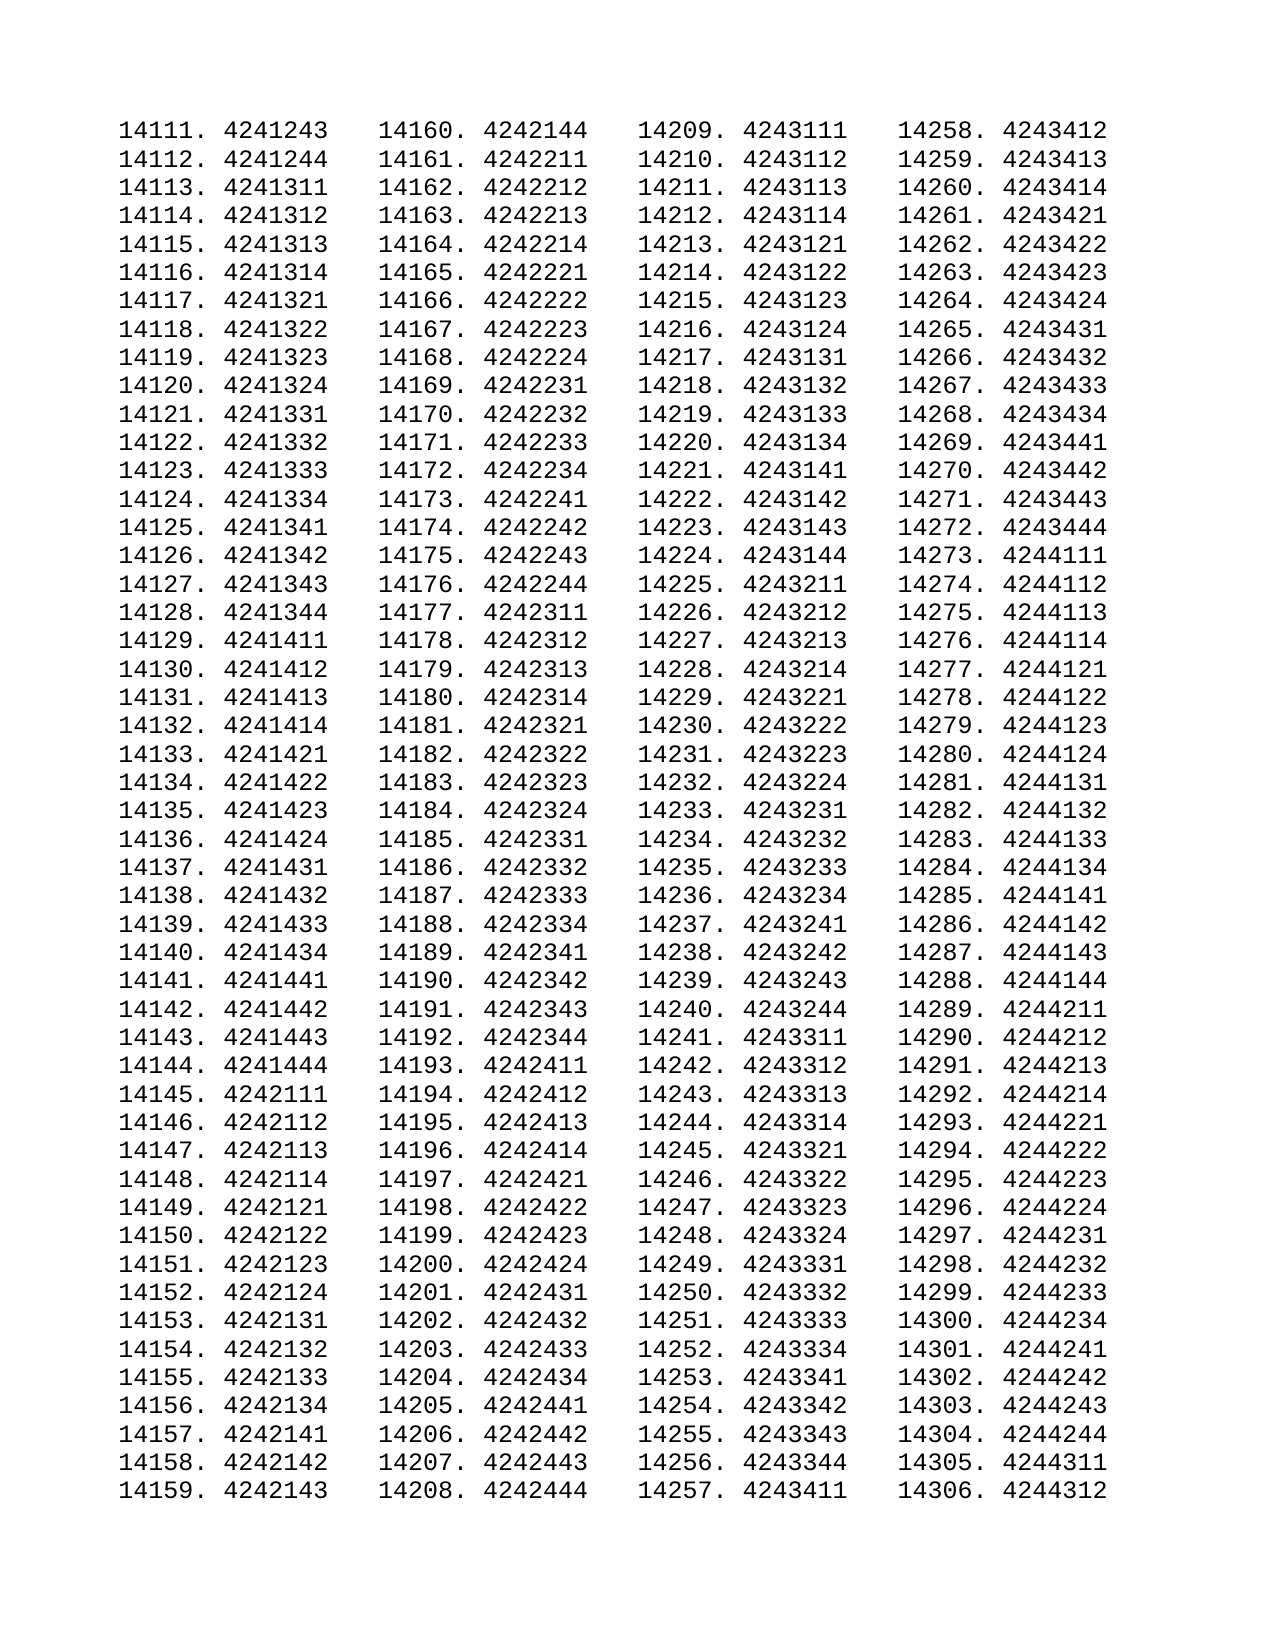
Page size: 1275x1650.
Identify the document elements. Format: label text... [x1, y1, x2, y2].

text 14214. 4243122 [637, 260, 897, 288]
text 14122. 4241332 [118, 430, 378, 458]
text 14220. 4243134 [637, 430, 897, 458]
text 14254. 4243342 [637, 1393, 897, 1421]
text 14296. 4244224 [897, 1195, 1157, 1223]
text 14153. 4242131 [118, 1308, 378, 1336]
text 14299. 4244233 [897, 1280, 1157, 1308]
text 14121. 4241331 [118, 401, 378, 430]
text 14111. 4241243 [118, 118, 378, 146]
text 14242. 4243312 [637, 1053, 897, 1081]
text 14234. 4243232 [637, 826, 897, 855]
text 14179. 4242313 [378, 656, 637, 685]
text 14253. 4243341 [637, 1365, 897, 1393]
text 14119. 4241323 [118, 345, 378, 373]
text 14204. 4242434 [378, 1365, 637, 1393]
text 14288. 4244144 [897, 968, 1157, 996]
text 14140. 4241434 [118, 940, 378, 968]
text 14151. 4242123 [118, 1251, 378, 1280]
text 14294. 4244222 [897, 1138, 1157, 1166]
text 14224. 4243144 [637, 543, 897, 571]
text 14131. 4241413 [118, 685, 378, 713]
text 14138. 4241432 [118, 883, 378, 911]
text 14222. 4243142 [637, 486, 897, 515]
text 14306. 4244312 [897, 1478, 1157, 1506]
text 14219. 4243133 [637, 401, 897, 430]
text 14283. 4244133 [897, 826, 1157, 855]
text 14295. 4244223 [897, 1166, 1157, 1195]
text 14112. 4241244 [118, 146, 378, 175]
text 14129. 4241411 [118, 628, 378, 656]
text 14198. 4242422 [378, 1195, 637, 1223]
text 14251. 4243333 [637, 1308, 897, 1336]
text 14147. 4242113 [118, 1138, 378, 1166]
text 14229. 4243221 [637, 685, 897, 713]
text 14250. 4243332 [637, 1280, 897, 1308]
text 14160. 4242144 [378, 118, 637, 146]
text 14275. 4244113 [897, 600, 1157, 628]
text 14114. 4241312 [118, 203, 378, 231]
text 14128. 4241344 [118, 600, 378, 628]
text 14227. 4243213 [637, 628, 897, 656]
text 14158. 4242142 [118, 1450, 378, 1478]
text 14174. 4242242 [378, 515, 637, 543]
text 14155. 4242133 [118, 1365, 378, 1393]
text 14245. 4243321 [637, 1138, 897, 1166]
text 14268. 4243434 [897, 401, 1157, 430]
text 14117. 4241321 [118, 288, 378, 316]
text 14303. 4244243 [897, 1393, 1157, 1421]
text 14181. 4242321 [378, 713, 637, 741]
text 14146. 4242112 [118, 1110, 378, 1138]
text 14171. 4242233 [378, 430, 637, 458]
text 14137. 4241431 [118, 855, 378, 883]
text 14258. 4243412 [897, 118, 1157, 146]
text 14257. 4243411 [637, 1478, 897, 1506]
text 14176. 4242244 [378, 571, 637, 600]
text 14228. 4243214 [637, 656, 897, 685]
text 14145. 4242111 [118, 1081, 378, 1110]
text 14150. 4242122 [118, 1223, 378, 1251]
text 14271. 4243443 [897, 486, 1157, 515]
text 14170. 4242232 [378, 401, 637, 430]
text 14248. 4243324 [637, 1223, 897, 1251]
text 14225. 4243211 [637, 571, 897, 600]
text 14177. 4242311 [378, 600, 637, 628]
text 14237. 4243241 [637, 911, 897, 940]
text 14269. 4243441 [897, 430, 1157, 458]
text 14301. 4244241 [897, 1336, 1157, 1365]
text 14232. 4243224 [637, 770, 897, 798]
text 14231. 4243223 [637, 741, 897, 770]
text 14173. 4242241 [378, 486, 637, 515]
text 14280. 4244124 [897, 741, 1157, 770]
text 14210. 4243112 [637, 146, 897, 175]
text 14265. 4243431 [897, 316, 1157, 345]
text 14298. 4244232 [897, 1251, 1157, 1280]
text 14239. 4243243 [637, 968, 897, 996]
text 14243. 4243313 [637, 1081, 897, 1110]
text 14247. 4243323 [637, 1195, 897, 1223]
text 14297. 4244231 [897, 1223, 1157, 1251]
text 14255. 4243343 [637, 1421, 897, 1450]
text 14249. 4243331 [637, 1251, 897, 1280]
text 14274. 4244112 [897, 571, 1157, 600]
text 14292. 4244214 [897, 1081, 1157, 1110]
text 14286. 4244142 [897, 911, 1157, 940]
text 14277. 4244121 [897, 656, 1157, 685]
text 14143. 4241443 [118, 1025, 378, 1053]
text 14120. 4241324 [118, 373, 378, 401]
text 14241. 4243311 [637, 1025, 897, 1053]
text 14164. 4242214 [378, 231, 637, 260]
text 14132. 4241414 [118, 713, 378, 741]
text 14188. 4242334 [378, 911, 637, 940]
text 14125. 4241341 [118, 515, 378, 543]
text 14211. 4243113 [637, 175, 897, 203]
text 14195. 4242413 [378, 1110, 637, 1138]
text 14190. 4242342 [378, 968, 637, 996]
text 14207. 4242443 [378, 1450, 637, 1478]
text 14183. 4242323 [378, 770, 637, 798]
text 14264. 4243424 [897, 288, 1157, 316]
text 14212. 4243114 [637, 203, 897, 231]
text 14113. 4241311 [118, 175, 378, 203]
text 14197. 4242421 [378, 1166, 637, 1195]
text 14196. 4242414 [378, 1138, 637, 1166]
text 14293. 4244221 [897, 1110, 1157, 1138]
text 14118. 4241322 [118, 316, 378, 345]
text 14216. 4243124 [637, 316, 897, 345]
text 14205. 4242441 [378, 1393, 637, 1421]
text 14184. 4242324 [378, 798, 637, 826]
text 14302. 4244242 [897, 1365, 1157, 1393]
text 14136. 4241424 [118, 826, 378, 855]
text 14163. 4242213 [378, 203, 637, 231]
text 14262. 4243422 [897, 231, 1157, 260]
text 14167. 4242223 [378, 316, 637, 345]
text 14152. 4242124 [118, 1280, 378, 1308]
text 14285. 4244141 [897, 883, 1157, 911]
text 14287. 4244143 [897, 940, 1157, 968]
text 14221. 4243141 [637, 458, 897, 486]
text 14187. 4242333 [378, 883, 637, 911]
text 14208. 4242444 [378, 1478, 637, 1506]
text 14304. 4244244 [897, 1421, 1157, 1450]
text 14267. 4243433 [897, 373, 1157, 401]
text 14203. 4242433 [378, 1336, 637, 1365]
text 14123. 4241333 [118, 458, 378, 486]
text 14215. 4243123 [637, 288, 897, 316]
text 14273. 4244111 [897, 543, 1157, 571]
text 14290. 4244212 [897, 1025, 1157, 1053]
text 14169. 4242231 [378, 373, 637, 401]
text 14115. 4241313 [118, 231, 378, 260]
text 14141. 4241441 [118, 968, 378, 996]
text 14126. 4241342 [118, 543, 378, 571]
text 14192. 4242344 [378, 1025, 637, 1053]
text 14116. 4241314 [118, 260, 378, 288]
text 14200. 4242424 [378, 1251, 637, 1280]
text 14281. 4244131 [897, 770, 1157, 798]
text 14270. 4243442 [897, 458, 1157, 486]
text 14266. 4243432 [897, 345, 1157, 373]
text 14289. 4244211 [897, 996, 1157, 1025]
text 14194. 4242412 [378, 1081, 637, 1110]
text 14159. 4242143 [118, 1478, 378, 1506]
text 14300. 4244234 [897, 1308, 1157, 1336]
text 14282. 4244132 [897, 798, 1157, 826]
text 14186. 4242332 [378, 855, 637, 883]
text 14276. 4244114 [897, 628, 1157, 656]
text 14260. 4243414 [897, 175, 1157, 203]
text 14156. 4242134 [118, 1393, 378, 1421]
text 14172. 4242234 [378, 458, 637, 486]
text 14135. 4241423 [118, 798, 378, 826]
text 14259. 4243413 [897, 146, 1157, 175]
text 14305. 4244311 [897, 1450, 1157, 1478]
text 14217. 4243131 [637, 345, 897, 373]
text 14246. 4243322 [637, 1166, 897, 1195]
text 14238. 4243242 [637, 940, 897, 968]
text 14256. 4243344 [637, 1450, 897, 1478]
text 14144. 4241444 [118, 1053, 378, 1081]
text 14148. 4242114 [118, 1166, 378, 1195]
text 14193. 4242411 [378, 1053, 637, 1081]
text 14161. 4242211 [378, 146, 637, 175]
text 14142. 4241442 [118, 996, 378, 1025]
text 14209. 4243111 [637, 118, 897, 146]
text 14162. 4242212 [378, 175, 637, 203]
text 14206. 4242442 [378, 1421, 637, 1450]
text 14175. 4242243 [378, 543, 637, 571]
text 14235. 4243233 [637, 855, 897, 883]
text 14236. 4243234 [637, 883, 897, 911]
text 14139. 4241433 [118, 911, 378, 940]
text 14149. 4242121 [118, 1195, 378, 1223]
text 14180. 4242314 [378, 685, 637, 713]
text 14240. 4243244 [637, 996, 897, 1025]
text 14252. 4243334 [637, 1336, 897, 1365]
text 14157. 4242141 [118, 1421, 378, 1450]
text 14185. 4242331 [378, 826, 637, 855]
text 14166. 4242222 [378, 288, 637, 316]
text 14233. 4243231 [637, 798, 897, 826]
text 14130. 4241412 [118, 656, 378, 685]
text 14261. 4243421 [897, 203, 1157, 231]
text 14124. 4241334 [118, 486, 378, 515]
text 14133. 4241421 [118, 741, 378, 770]
text 14178. 4242312 [378, 628, 637, 656]
text 14134. 4241422 [118, 770, 378, 798]
text 14279. 4244123 [897, 713, 1157, 741]
text 14168. 4242224 [378, 345, 637, 373]
text 14127. 4241343 [118, 571, 378, 600]
text 14199. 4242423 [378, 1223, 637, 1251]
text 14202. 4242432 [378, 1308, 637, 1336]
text 14223. 4243143 [637, 515, 897, 543]
text 14230. 4243222 [637, 713, 897, 741]
text 14263. 4243423 [897, 260, 1157, 288]
text 14284. 4244134 [897, 855, 1157, 883]
text 14291. 4244213 [897, 1053, 1157, 1081]
text 14154. 4242132 [118, 1336, 378, 1365]
text 14191. 4242343 [378, 996, 637, 1025]
text 14218. 4243132 [637, 373, 897, 401]
text 14226. 4243212 [637, 600, 897, 628]
text 14244. 4243314 [637, 1110, 897, 1138]
text 14182. 4242322 [378, 741, 637, 770]
text 14165. 4242221 [378, 260, 637, 288]
text 14189. 4242341 [378, 940, 637, 968]
text 14272. 4243444 [897, 515, 1157, 543]
text 14278. 4244122 [897, 685, 1157, 713]
text 14213. 4243121 [637, 231, 897, 260]
text 14201. 4242431 [378, 1280, 637, 1308]
